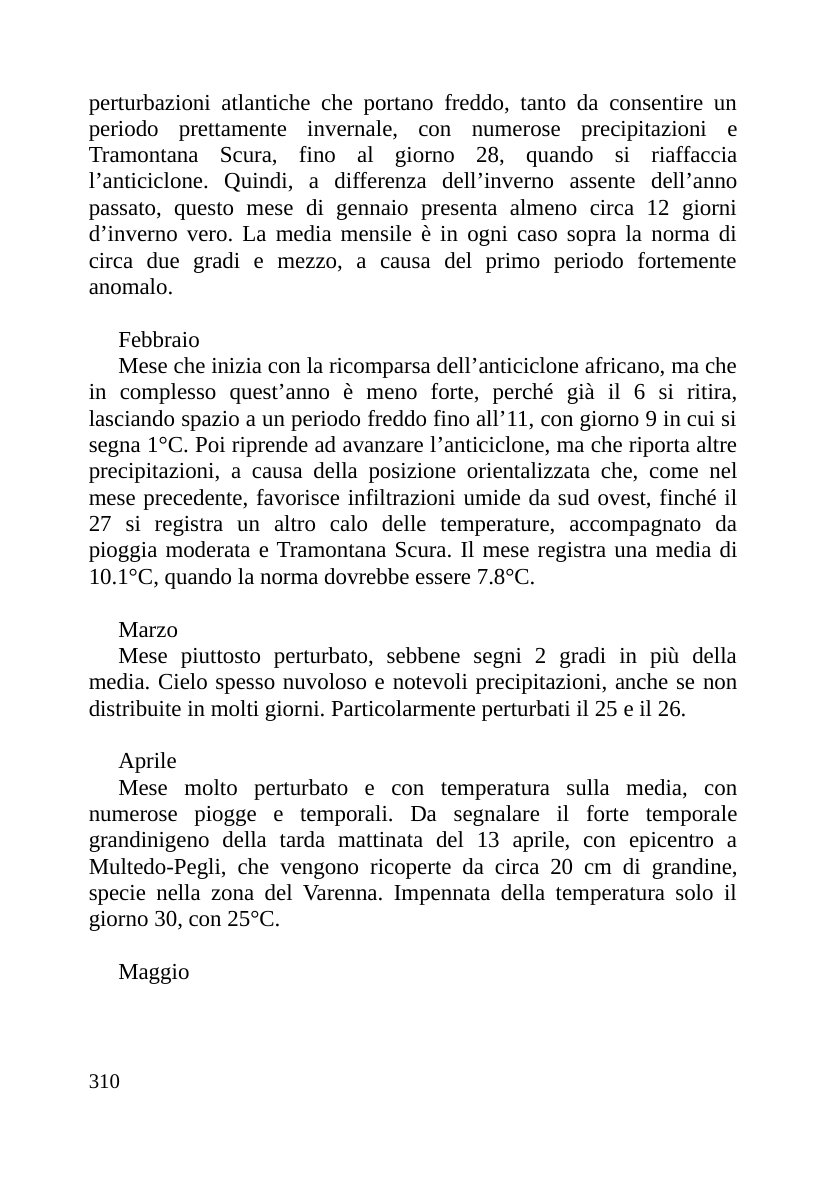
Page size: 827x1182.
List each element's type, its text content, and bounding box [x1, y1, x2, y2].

text Mese piuttosto perturbato, sebbene segni 2 gradi in più della media. Cielo spesso nuvoloso e notevoli precipitazioni, anche se non distribuite in molti giorni. Particolarmente perturbati il 25 e il 26. [88, 642, 738, 721]
text Maggio [88, 958, 738, 984]
text Marzo [88, 616, 738, 642]
text Mese che inizia con la ricomparsa dell’anticiclone africano, ma che in complesso quest’anno è meno forte, perché già il 6 si ritira, lasciando spazio a un periodo freddo fino all’11, con giorno 9 in cui si segna 1°C. Poi riprende ad avanzare l’anticiclone, ma che riporta altre precipitazioni, a causa della posizione orientalizzata che, come nel mese precedente, favorisce infiltrazioni umide da sud ovest, finché il 27 si registra un altro calo delle temperature, accompagnato da pioggia moderata e Tramontana Scura. Il mese registra una media di 10.1°C, quando la norma dovrebbe essere 7.8°C. [88, 352, 738, 589]
text Febbraio [88, 326, 738, 352]
text Aprile [88, 747, 738, 774]
text Mese molto perturbato e con temperatura sulla media, con numerose piogge e temporali. Da segnalare il forte temporale grandinigeno della tarda mattinata del 13 aprile, con epicentro a Multedo-Pegli, che vengono ricoperte da circa 20 cm di grandine, specie nella zona del Varenna. Impennata della temperatura solo il giorno 30, con 25°C. [88, 774, 738, 932]
text perturbazioni atlantiche che portano freddo, tanto da consentire un periodo prettamente invernale, con numerose precipitazioni e Tramontana Scura, fino al giorno 28, quando si riaffaccia l’anticiclone. Quindi, a differenza dell’inverno assente dell’anno passato, questo mese di gennaio presenta almeno circa 12 giorni d’inverno vero. La media mensile è in ogni caso sopra la norma di circa due gradi e mezzo, a causa del primo periodo fortemente anomalo. [88, 88, 738, 299]
